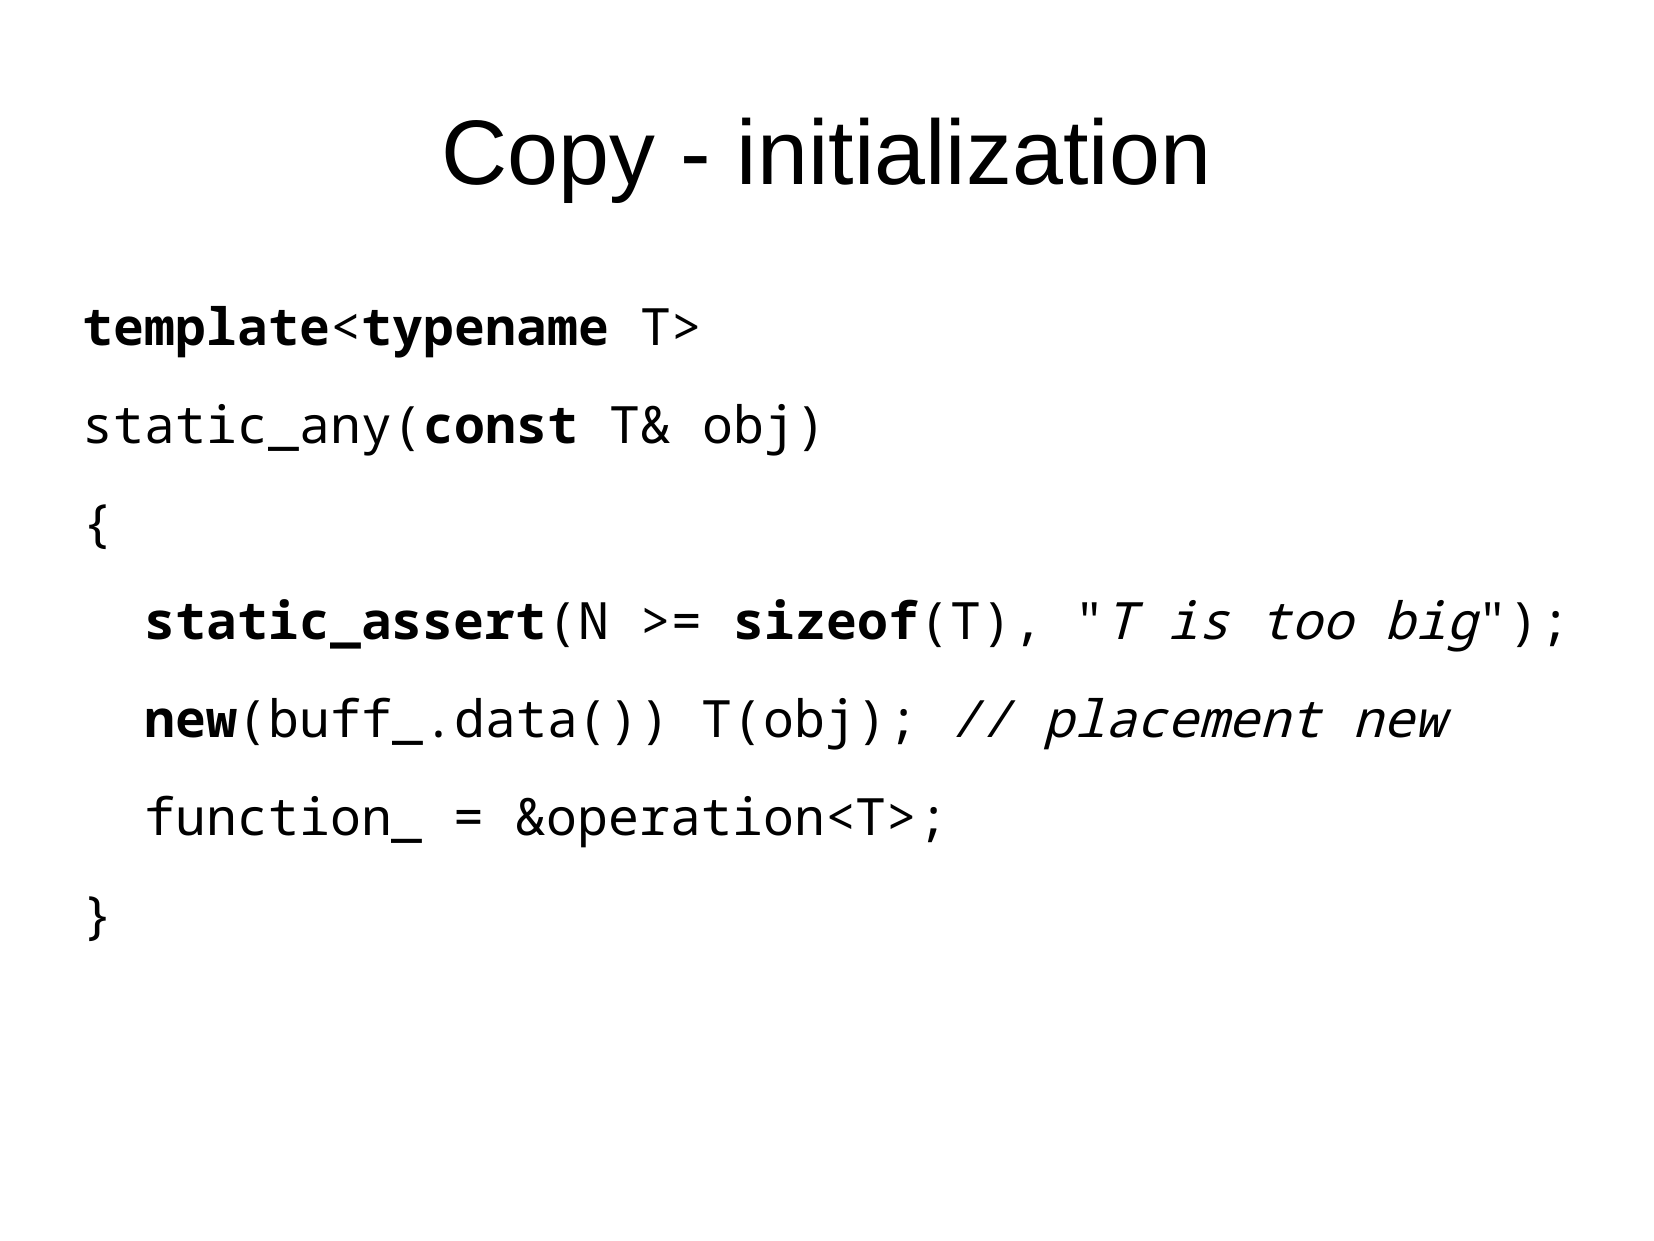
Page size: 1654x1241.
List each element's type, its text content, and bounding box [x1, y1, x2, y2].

list template<typename T> static_any(const T& obj) { static_assert(N >= sizeof(T), "T is too big"); new(buff_.data()) T(obj); // placement new function_ = &operation<T>; } [82, 290, 1571, 1010]
title Copy - initialization [82, 49, 1571, 257]
